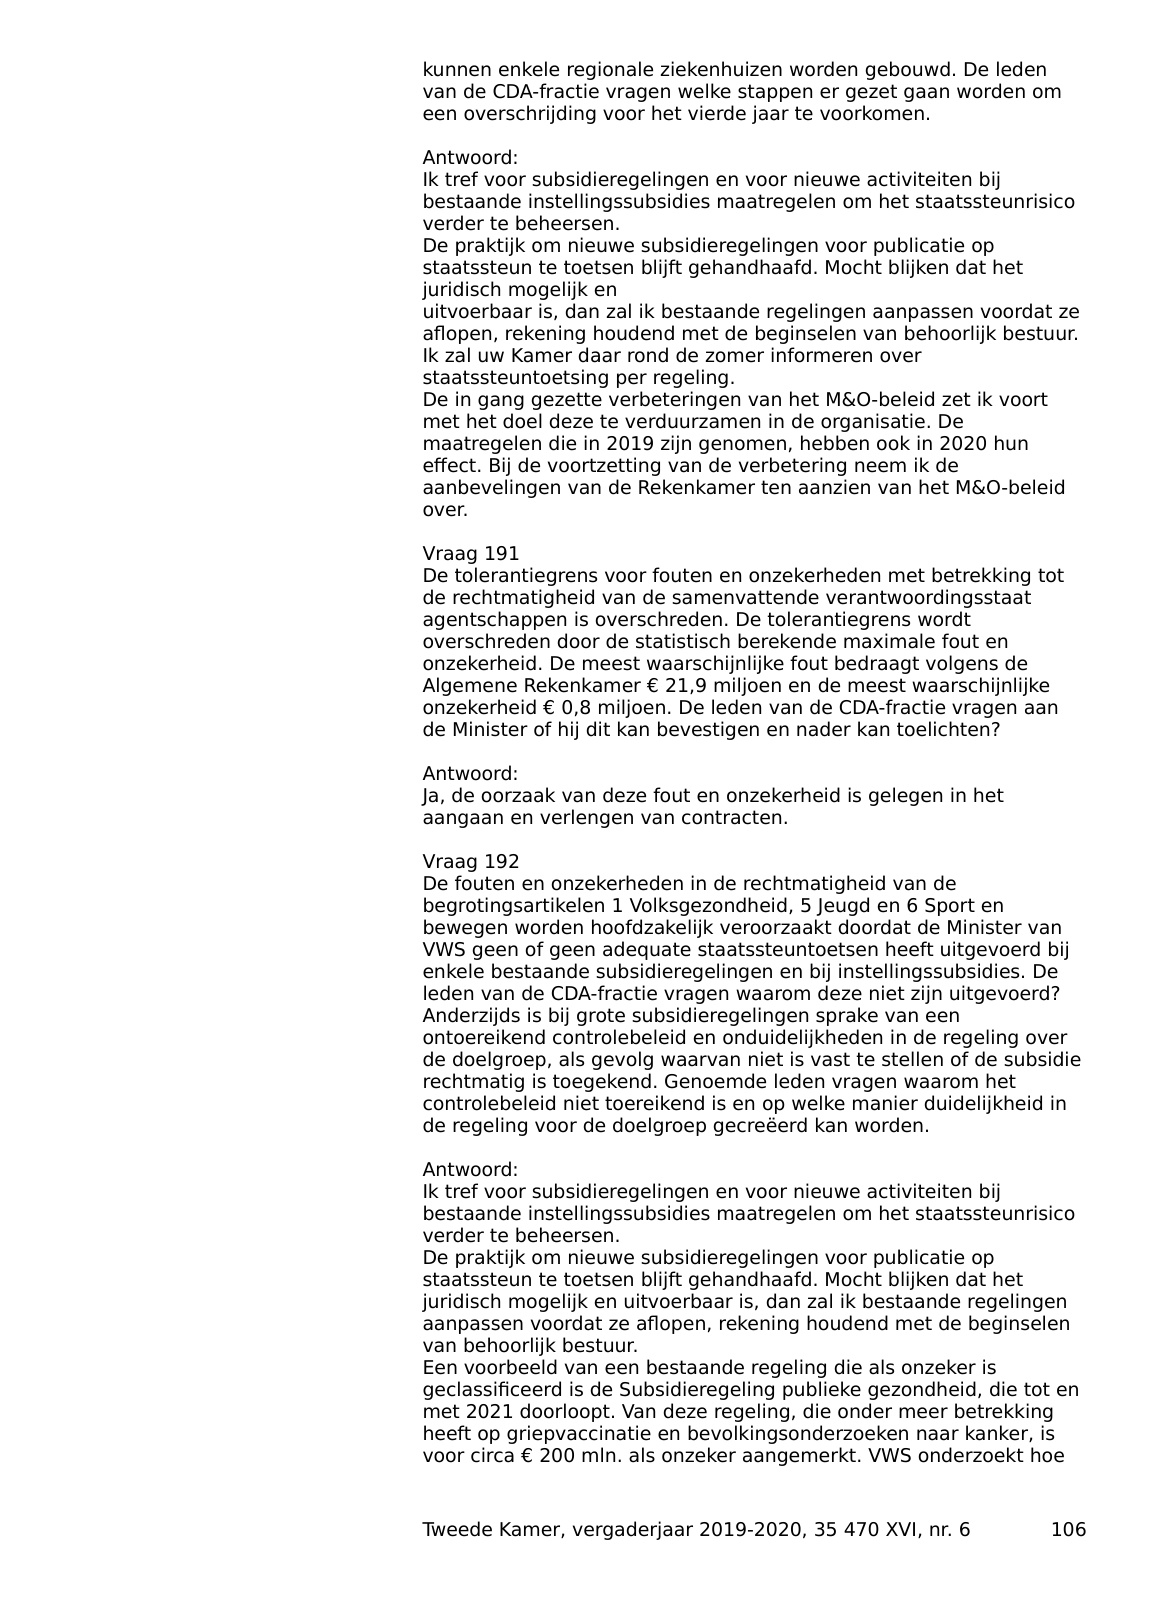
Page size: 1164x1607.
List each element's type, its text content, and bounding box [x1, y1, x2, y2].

text Antwoord: [422, 147, 1087, 169]
text De tolerantiegrens voor fouten en onzekerheden met betrekking tot de rechtmatigheid van de samenvattende verantwoordingsstaat agentschappen is overschreden. De tolerantiegrens wordt overschreden door de statistisch berekende maximale fout en onzekerheid. De meest waarschijnlijke fout bedraagt volgens de Algemene Rekenkamer € 21,9 miljoen en de meest waarschijnlijke onzekerheid € 0,8 miljoen. De leden van de CDA-fractie vragen aan de Minister of hij dit kan bevestigen en nader kan toelichten? [422, 565, 1087, 741]
text Vraag 191 [422, 543, 1087, 565]
text De praktijk om nieuwe subsidieregelingen voor publicatie op staatssteun te toetsen blijft gehandhaafd. Mocht blijken dat het juridisch mogelijk en [422, 235, 1087, 301]
text Ja, de oorzaak van deze fout en onzekerheid is gelegen in het aangaan en verlengen van contracten. [422, 785, 1087, 829]
text Ik tref voor subsidieregelingen en voor nieuwe activiteiten bij bestaande instellingssubsidies maatregelen om het staatssteunrisico verder te beheersen. [422, 1181, 1087, 1247]
text De in gang gezette verbeteringen van het M&O-beleid zet ik voort met het doel deze te verduurzamen in de organisatie. De maatregelen die in 2019 zijn genomen, hebben ook in 2020 hun effect. Bij de voortzetting van de verbetering neem ik de aanbevelingen van de Rekenkamer ten aanzien van het M&O-beleid over. [422, 389, 1087, 521]
text Antwoord: [422, 763, 1087, 785]
text Ik tref voor subsidieregelingen en voor nieuwe activiteiten bij bestaande instellingssubsidies maatregelen om het staatssteunrisico verder te beheersen. [422, 169, 1087, 235]
text Vraag 192 [422, 851, 1087, 873]
text kunnen enkele regionale ziekenhuizen worden gebouwd. De leden van de CDA-fractie vragen welke stappen er gezet gaan worden om een overschrijding voor het vierde jaar te voorkomen. [422, 59, 1087, 125]
text Antwoord: [422, 1159, 1087, 1181]
text De praktijk om nieuwe subsidieregelingen voor publicatie op staatssteun te toetsen blijft gehandhaafd. Mocht blijken dat het juridisch mogelijk en uitvoerbaar is, dan zal ik bestaande regelingen aanpassen voordat ze aflopen, rekening houdend met de beginselen van behoorlijk bestuur. [422, 1247, 1087, 1357]
text De fouten en onzekerheden in de rechtmatigheid van de begrotingsartikelen 1 Volksgezondheid, 5 Jeugd en 6 Sport en bewegen worden hoofdzakelijk veroorzaakt doordat de Minister van VWS geen of geen adequate staatssteuntoetsen heeft uitgevoerd bij enkele bestaande subsidieregelingen en bij instellingssubsidies. De leden van de CDA-fractie vragen waarom deze niet zijn uitgevoerd? Anderzijds is bij grote subsidieregelingen sprake van een ontoereikend controlebeleid en onduidelijkheden in de regeling over de doelgroep, als gevolg waarvan niet is vast te stellen of de subsidie rechtmatig is toegekend. Genoemde leden vragen waarom het controlebeleid niet toereikend is en op welke manier duidelijkheid in de regeling voor de doelgroep gecreëerd kan worden. [422, 873, 1087, 1137]
text Een voorbeeld van een bestaande regeling die als onzeker is geclassificeerd is de Subsidieregeling publieke gezondheid, die tot en met 2021 doorloopt. Van deze regeling, die onder meer betrekking heeft op griepvaccinatie en bevolkingsonderzoeken naar kanker, is voor circa € 200 mln. als onzeker aangemerkt. VWS onderzoekt hoe [422, 1357, 1087, 1467]
text uitvoerbaar is, dan zal ik bestaande regelingen aanpassen voordat ze aflopen, rekening houdend met de beginselen van behoorlijk bestuur. Ik zal uw Kamer daar rond de zomer informeren over staatssteuntoetsing per regeling. [422, 301, 1087, 389]
